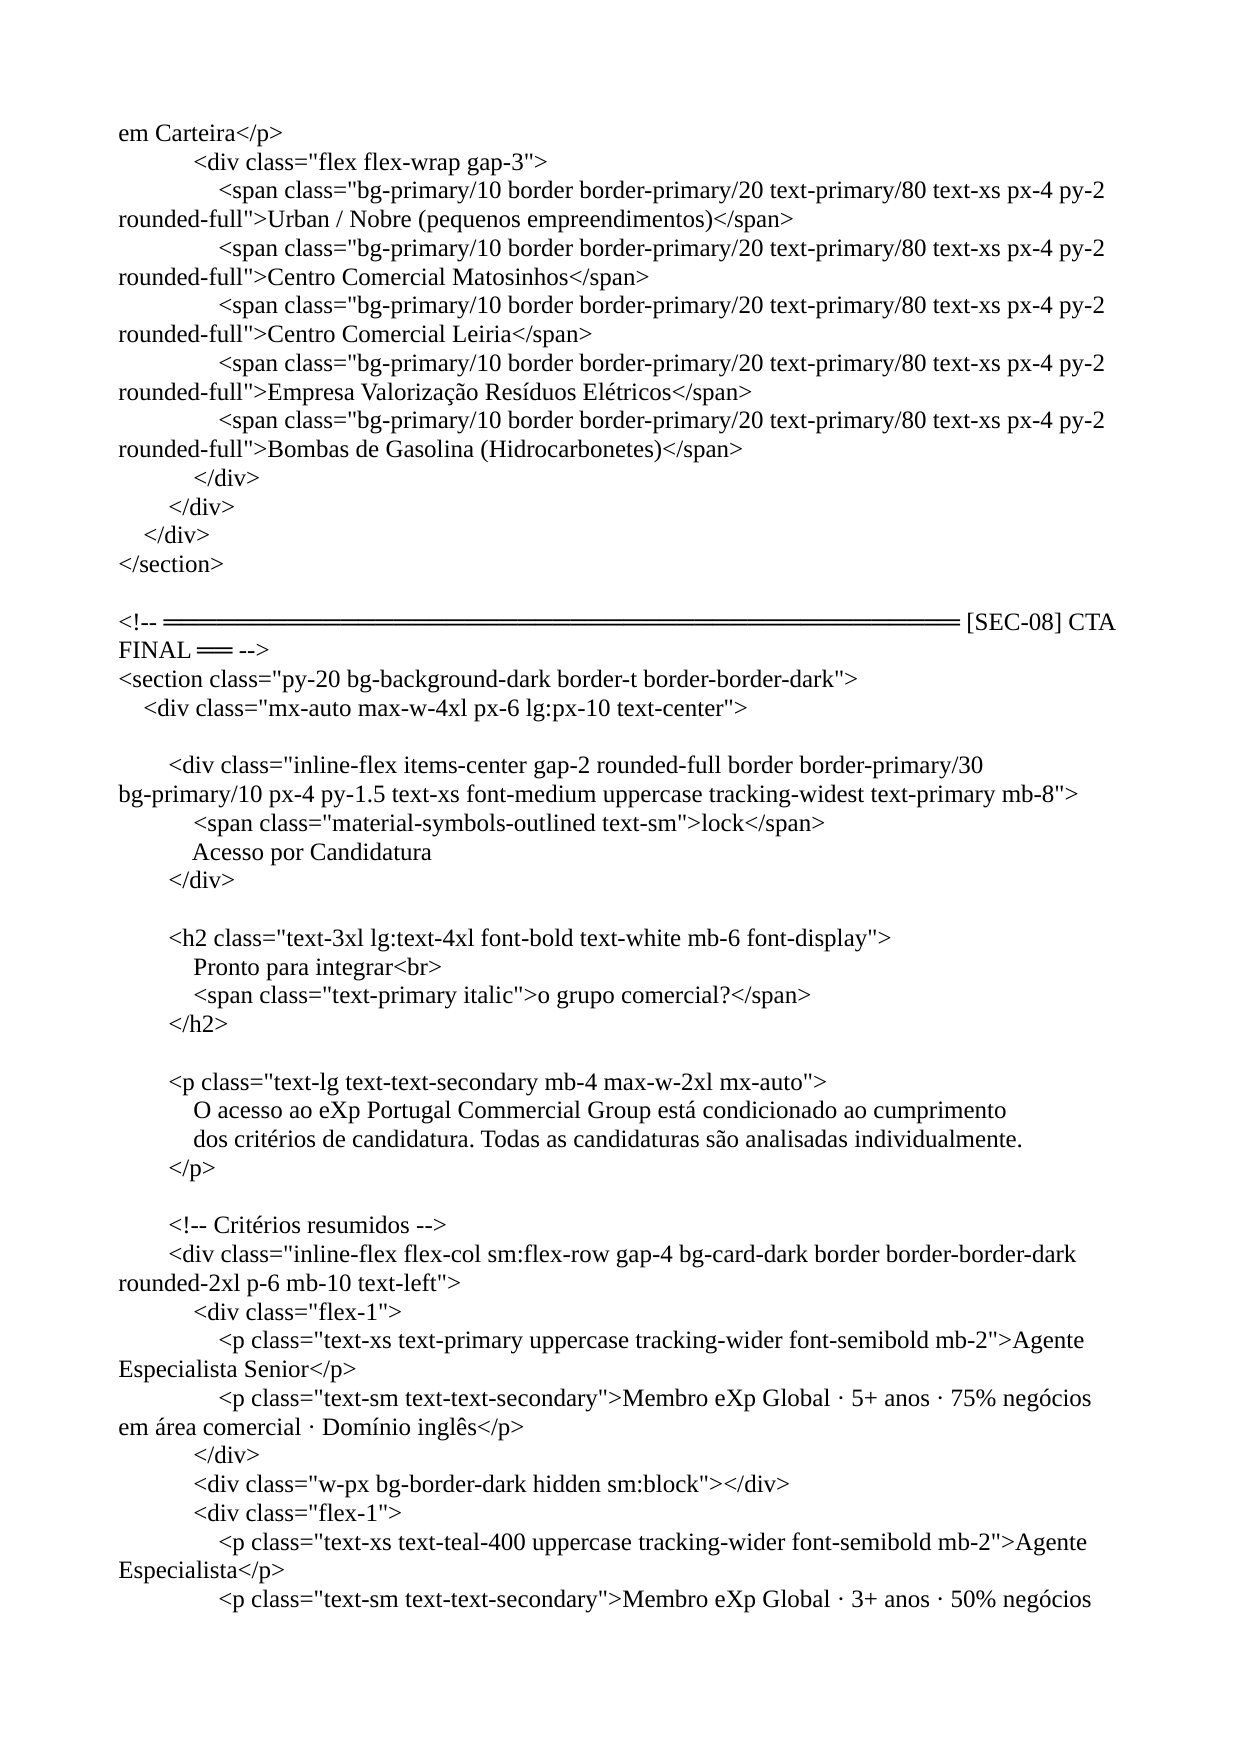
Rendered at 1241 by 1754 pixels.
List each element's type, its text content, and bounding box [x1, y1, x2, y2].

table_cell em Carteira</p> <div class="flex flex-wrap gap-3"> <span class="bg-primary/10 border border-primary/20 text-primary/80 text-xs px-4 py-2 rounded-full">Urban / Nobre (pequenos empreendimentos)</span> <span class="bg-primary/10 border border-primary/20 text-primary/80 text-xs px-4 py-2 rounded-full">Centro Comercial Matosinhos</span> <span class="bg-primary/10 border border-primary/20 text-primary/80 text-xs px-4 py-2 rounded-full">Centro Comercial Leiria</span> <span class="bg-primary/10 border border-primary/20 text-primary/80 text-xs px-4 py-2 rounded-full">Empresa Valorização Resíduos Elétricos</span> <span class="bg-primary/10 border border-primary/20 text-primary/80 text-xs px-4 py-2 rounded-full">Bombas de Gasolina (Hidrocarbonetes)</span> </div> </div> </div> </section> <!-- ═════════════════════════════════════════════ [SEC-08] CTA FINAL ══ --> <section class="py-20 bg-background-dark border-t border-border-dark"> <div class="mx-auto max-w-4xl px-6 lg:px-10 text-center"> <div class="inline-flex items-center gap-2 rounded-full border border-primary/30 bg-primary/10 px-4 py-1.5 text-xs font-medium uppercase tracking-widest text-primary mb-8"> <span class="material-symbols-outlined text-sm">lock</span> Acesso por Candidatura </div> <h2 class="text-3xl lg:text-4xl font-bold text-white mb-6 font-display"> Pronto para integrar<br> <span class="text-primary italic">o grupo comercial?</span> </h2> <p class="text-lg text-text-secondary mb-4 max-w-2xl mx-auto"> O acesso ao eXp Portugal Commercial Group está condicionado ao cumprimento dos critérios de candidatura. Todas as candidaturas são analisadas individualmente. </p> <!-- Critérios resumidos --> <div class="inline-flex flex-col sm:flex-row gap-4 bg-card-dark border border-border-dark rounded-2xl p-6 mb-10 text-left"> <div class="flex-1"> <p class="text-xs text-primary uppercase tracking-wider font-semibold mb-2">Agente Especialista Senior</p> <p class="text-sm text-text-secondary">Membro eXp Global · 5+ anos · 75% negócios em área comercial · Domínio inglês</p> </div> <div class="w-px bg-border-dark hidden sm:block"></div> <div class="flex-1"> <p class="text-xs text-teal-400 uppercase tracking-wider font-semibold mb-2">Agente Especialista</p> <p class="text-sm text-text-secondary">Membro eXp Global · 3+ anos · 50% negócios [118, 118, 1122, 1613]
